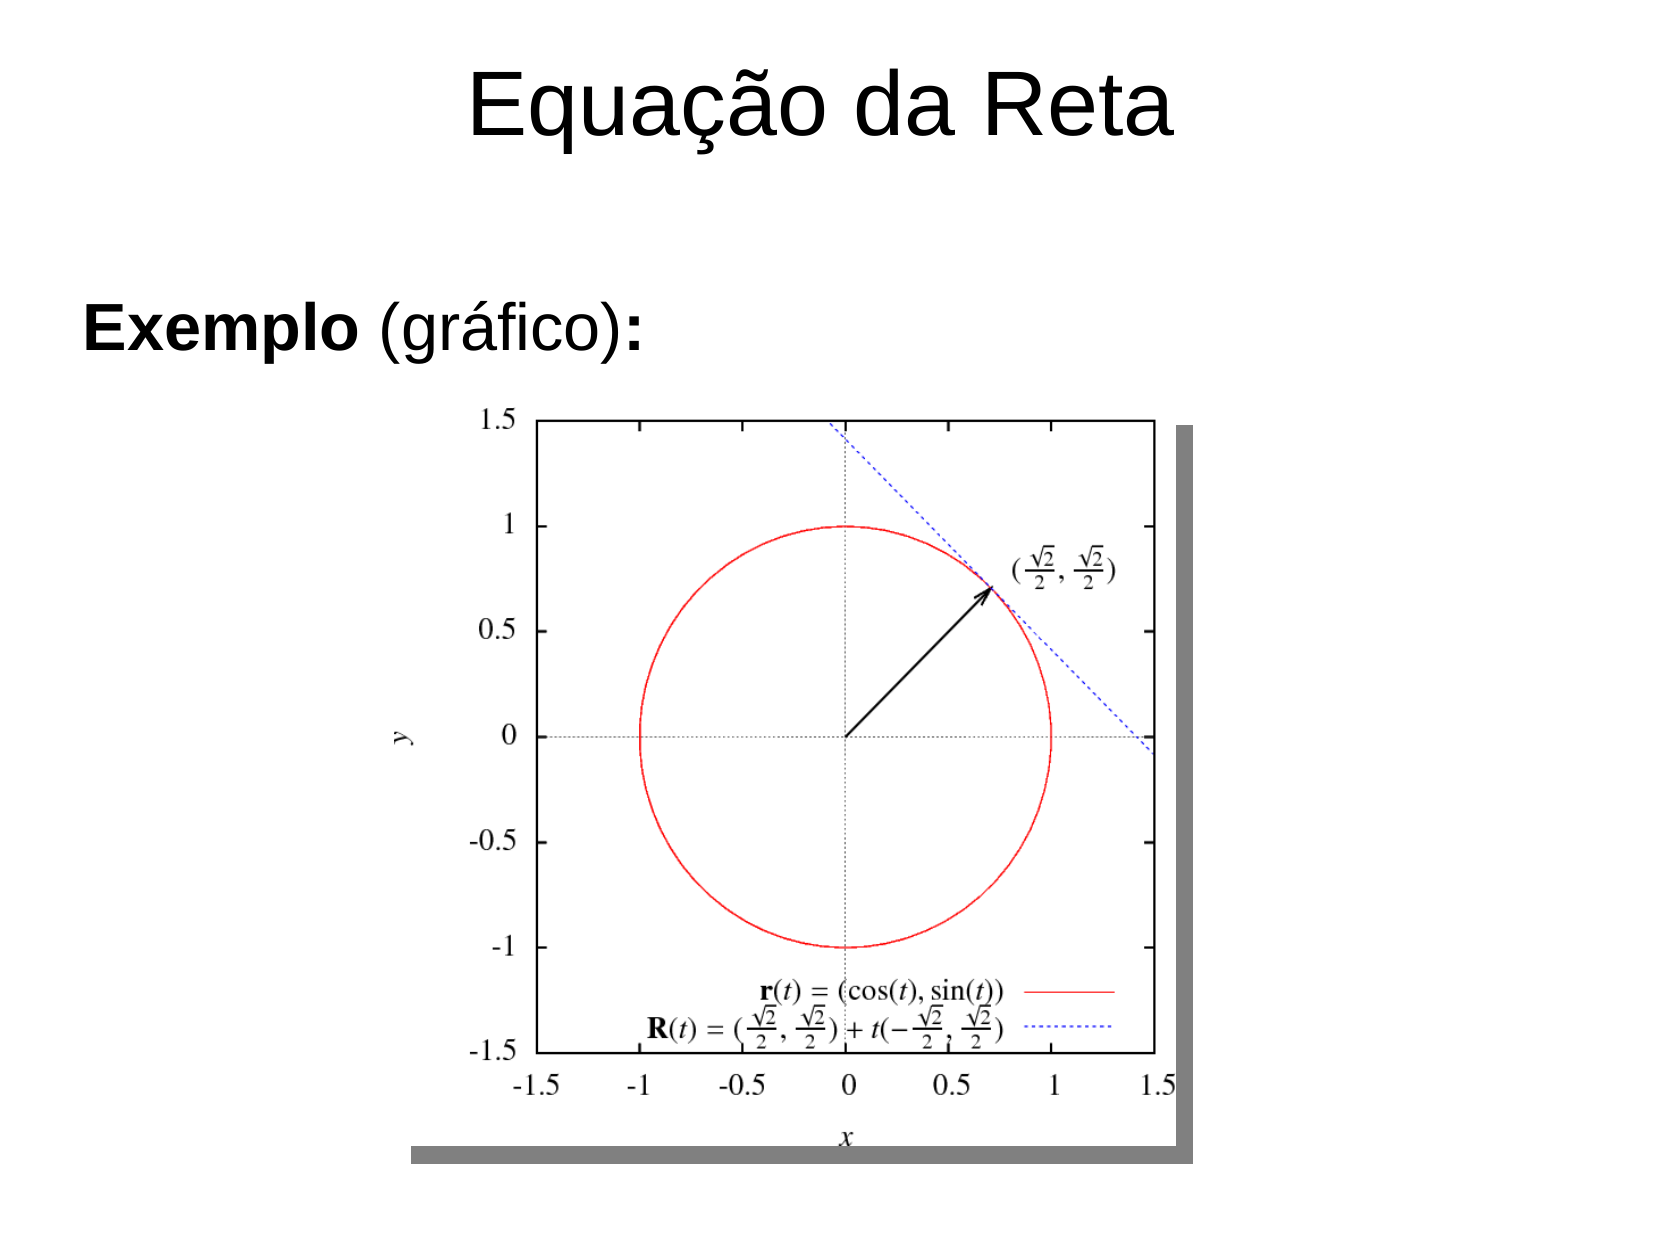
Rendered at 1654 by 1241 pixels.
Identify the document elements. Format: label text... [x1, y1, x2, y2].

title Equação da Reta [77, 0, 1566, 208]
list Exemplo (gráfico): [82, 290, 1571, 1094]
picture [394, 407, 1176, 1146]
